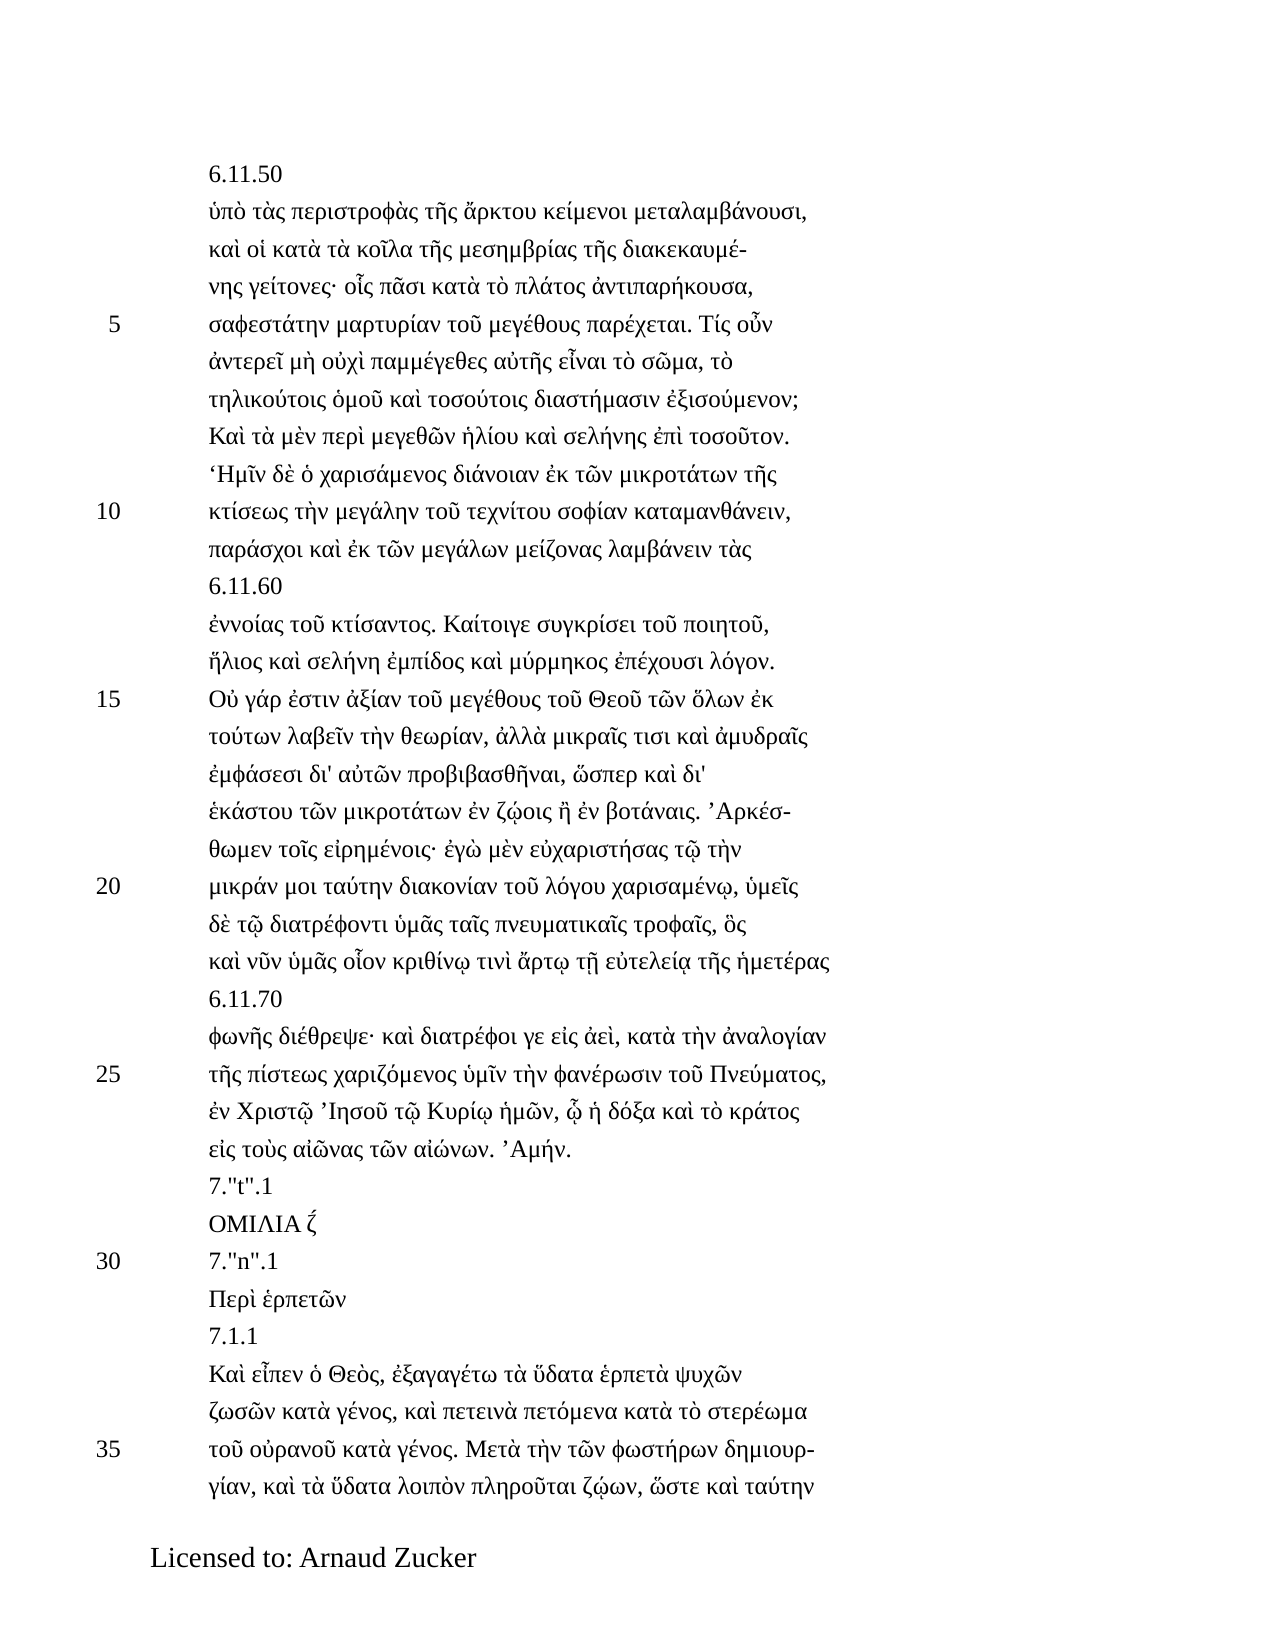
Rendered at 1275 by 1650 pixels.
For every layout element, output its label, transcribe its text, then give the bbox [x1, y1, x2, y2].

text Περὶ ἑρπετῶν [202, 1275, 1125, 1312]
text ὑπὸ τὰς περιστροϕὰς τῆς ἄρκτου κείμενοι μεταλαμβάνουσι, καὶ οἱ κατὰ τὰ κοῖλα τῆς μεσημβρίας τῆς διακεκαυμέ- νης γείτονες· οἷς πᾶσι κατὰ τὸ πλάτος ἀντιπαρήκουσα, σαϕεστάτην μαρτυρίαν τοῦ μεγέθους παρέχεται. Τίς οὖν ἀντερεῖ μὴ οὐχὶ παμμέγεθες αὐτῆς εἶναι τὸ σῶμα, τὸ τηλικούτοις ὁμοῦ καὶ τοσούτοις διαστήμασιν ἐξισούμενον; Καὶ τὰ μὲν περὶ μεγεθῶν ἡλίου καὶ σελήνης ἐπὶ τοσοῦτον. ‘Ημῖν δὲ ὁ χαρισάμενος διάνοιαν ἐκ τῶν μικροτάτων τῆς κτίσεως τὴν μεγάλην τοῦ τεχνίτου σοϕίαν καταμανθάνειν, παράσχοι καὶ ἐκ τῶν μεγάλων μείζονας λαμβάνειν τὰς [202, 187, 1125, 562]
text 7.1.1 [202, 1312, 1125, 1350]
text 7."t".1 [202, 1162, 1125, 1200]
text ἐννοίας τοῦ κτίσαντος. Καίτοιγε συγκρίσει τοῦ ποιητοῦ, ἥλιος καὶ σελήνη ἐμπίδος καὶ μύρμηκος ἐπέχουσι λόγον. Οὐ γάρ ἐστιν ἀξίαν τοῦ μεγέθους τοῦ Θεοῦ τῶν ὅλων ἐκ τούτων λαβεῖν τὴν θεωρίαν, ἀλλὰ μικραῖς τισι καὶ ἀμυδραῖς ἐμϕάσεσι δι' αὐτῶν προβιβασθῆναι, ὥσπερ καὶ δι' ἑκάστου τῶν μικροτάτων ἐν ζῴοις ἢ ἐν βοτάναις. ’Αρκέσ- θωμεν τοῖς εἰρημένοις· ἐγὼ μὲν εὐχαριστήσας τῷ τὴν μικράν μοι ταύτην διακονίαν τοῦ λόγου χαρισαμένῳ, ὑμεῖς δὲ τῷ διατρέϕοντι ὑμᾶς ταῖς πνευματικαῖς τροϕαῖς, ὃς καὶ νῦν ὑμᾶς οἷον κριθίνῳ τινὶ ἄρτῳ τῇ εὐτελείᾳ τῆς ἡμετέρας [202, 600, 1125, 975]
text 6.11.50 [202, 150, 1125, 187]
text Καὶ εἶπεν ὁ Θεὸς, ἐξαγαγέτω τὰ ὕδατα ἑρπετὰ ψυχῶν ζωσῶν κατὰ γένος, καὶ πετεινὰ πετόμενα κατὰ τὸ στερέωμα τοῦ οὐρανοῦ κατὰ γένος. Μετὰ τὴν τῶν ϕωστήρων δημιουρ- γίαν, καὶ τὰ ὕδατα λοιπὸν πληροῦται ζῴων, ὥστε καὶ ταύτην [202, 1350, 1125, 1500]
text 6.11.60 [202, 562, 1125, 600]
text 6.11.70 [202, 975, 1125, 1012]
text ϕωνῆς διέθρεψε· καὶ διατρέϕοι γε εἰς ἀεὶ, κατὰ τὴν ἀναλογίαν τῆς πίστεως χαριζόμενος ὑμῖν τὴν ϕανέρωσιν τοῦ Πνεύματος, ἐν Χριστῷ ’Ιησοῦ τῷ Κυρίῳ ἡμῶν, ᾧ ἡ δόξα καὶ τὸ κράτος εἰς τοὺς αἰῶνας τῶν αἰώνων. ’Αμήν. [202, 1012, 1125, 1162]
text 7."n".1 [202, 1237, 1125, 1275]
text ΟΜΙΛΙΑ ζ́ [202, 1200, 1125, 1237]
